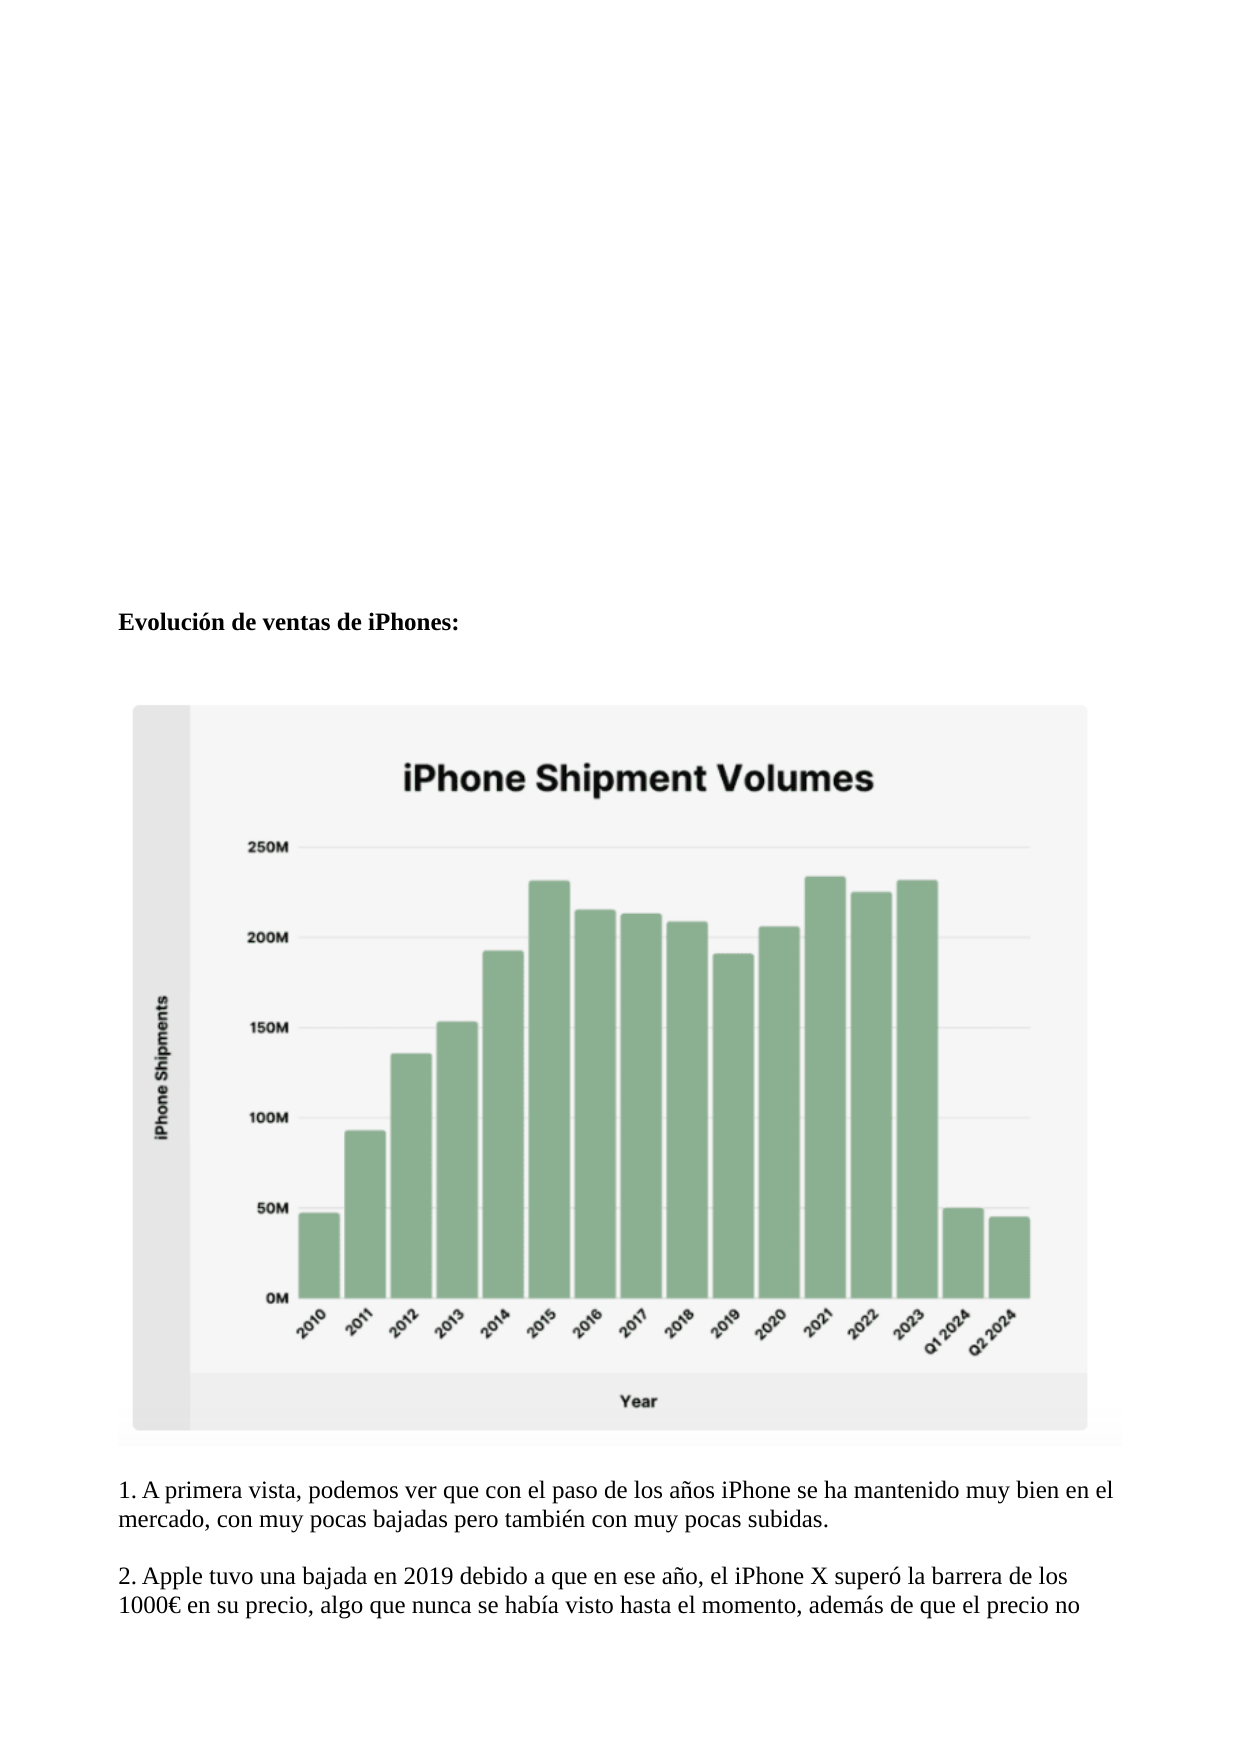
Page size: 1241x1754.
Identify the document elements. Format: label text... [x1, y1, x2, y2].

text Evolución de ventas de iPhones: [118, 607, 1122, 636]
text 2. Apple tuvo una bajada en 2019 debido a que en ese año, el iPhone X superó la barrera de los 1000€ en su precio, algo que nunca se había visto hasta el momento, además de que el precio no [118, 1561, 1122, 1619]
picture [118, 693, 1123, 1447]
text 1. A primera vista, podemos ver que con el paso de los años iPhone se ha mantenido muy bien en el mercado, con muy pocas bajadas pero también con muy pocas subidas. [118, 1475, 1122, 1533]
